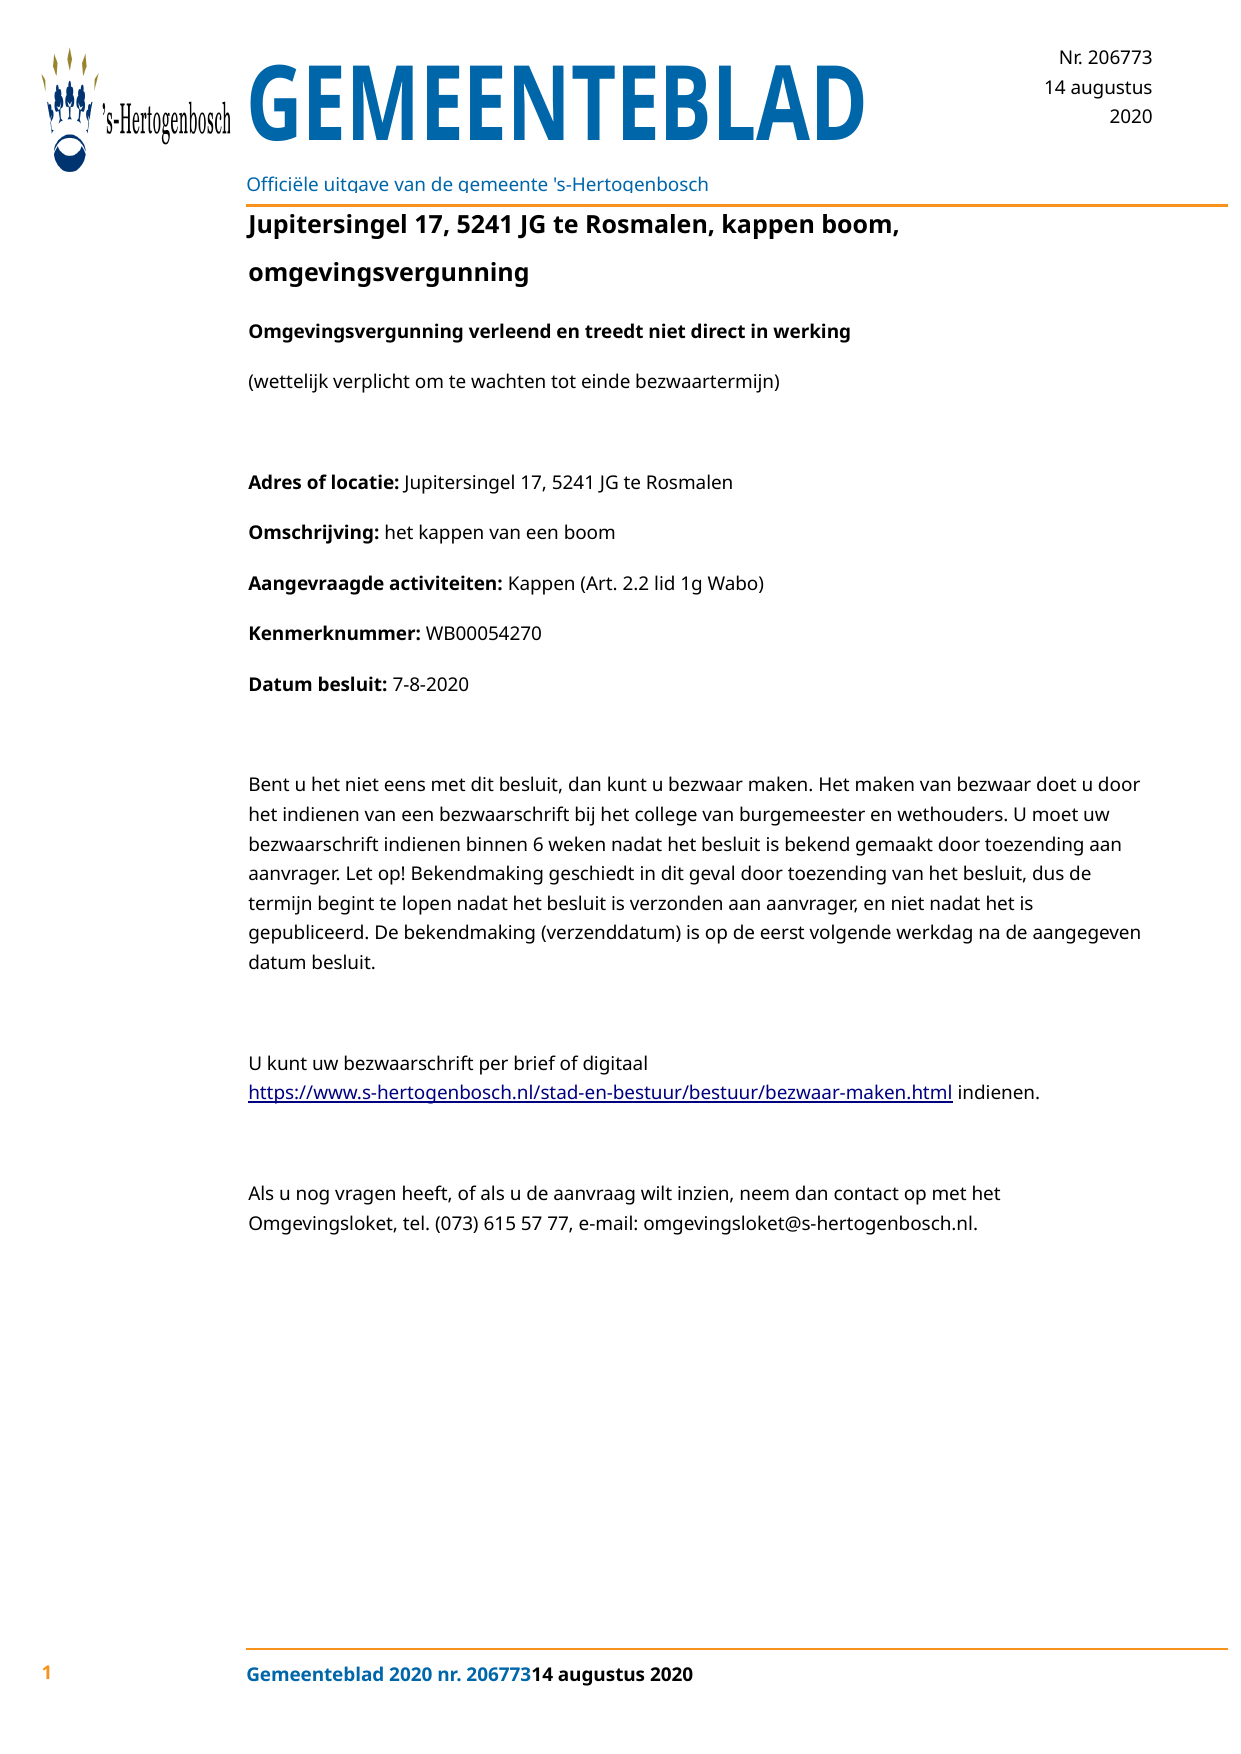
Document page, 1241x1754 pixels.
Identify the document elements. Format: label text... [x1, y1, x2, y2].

text U kunt uw bezwaarschrift per brief of digitaal https://www.s-hertogenbosch.nl/stad-en-bestuur/bestuur/bezwaar-maken.html indienen. [248, 1050, 1152, 1105]
text Datum besluit: 7-8-2020 [248, 671, 1152, 697]
text Bent u het niet eens met dit besluit, dan kunt u bezwaar maken. Het maken van bezwaar doet u door het indienen van een bezwaarschrift bij het college van burgemeester en wethouders. U moet uw bezwaarschrift indienen binnen 6 weken nadat het besluit is bekend gemaakt door toezending aan aanvrager. Let op! Bekendmaking geschiedt in dit geval door toezending van het besluit, dus de termijn begint te lopen nadat het besluit is verzonden aan aanvrager, en niet nadat het is gepubliceerd. De bekendmaking (verzenddatum) is op de eerst volgende werkdag na de aangegeven datum besluit. [248, 772, 1152, 975]
text (wettelijk verplicht om te wachten tot einde bezwaartermijn) [248, 368, 1152, 394]
text Omschrijving: het kappen van een boom [248, 519, 1152, 545]
picture [41, 47, 231, 172]
text Omgevingsvergunning verleend en treedt niet direct in werking [248, 318, 1152, 344]
text Kenmerknummer: WB00054270 [248, 620, 1152, 646]
text Adres of locatie: Jupitersingel 17, 5241 JG te Rosmalen [248, 469, 1152, 495]
text Aangevraagde activiteiten: Kappen (Art. 2.2 lid 1g Wabo) [248, 570, 1152, 596]
text Jupitersingel 17, 5241 JG te Rosmalen, kappen boom, omgevingsvergunning [248, 207, 1152, 288]
text Als u nog vragen heeft, of als u de aanvraag wilt inzien, neem dan contact op met het Omgevingsloket, tel. (073) 615 57 77, e-mail: omgevingsloket@s-hertogenbosch.nl. [248, 1180, 1152, 1236]
